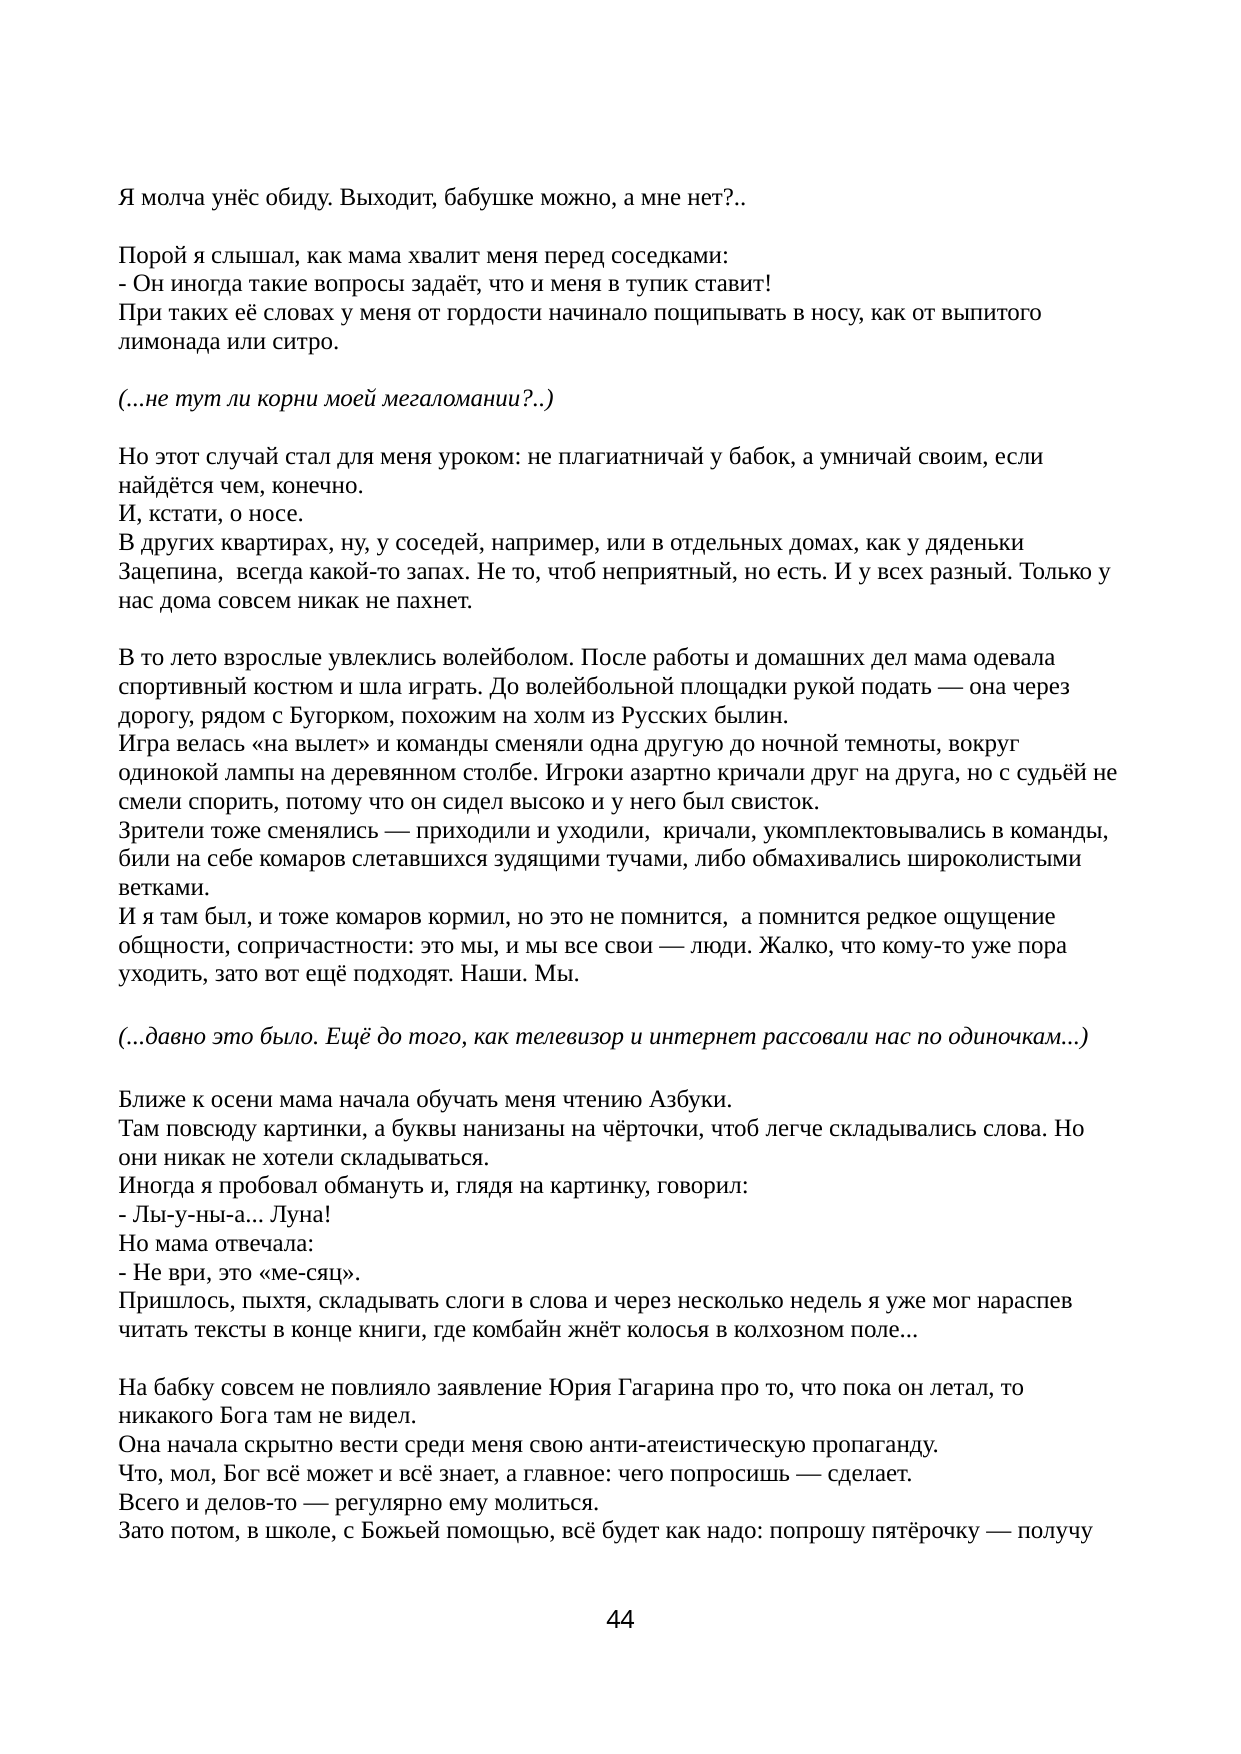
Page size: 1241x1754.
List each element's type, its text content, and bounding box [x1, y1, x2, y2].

text Ближе к осени мама начала обучать меня чтению Азбуки. [118, 1084, 1122, 1113]
text - Лы-у-ны-а... Луна! [118, 1199, 1122, 1228]
text И, кстати, о носе. [118, 498, 1122, 527]
text Там повсюду картинки, а буквы нанизаны на чёрточки, чтоб легче складывались слова. Но они никак не хотели складываться. [118, 1113, 1122, 1170]
text - Он иногда такие вопросы задаёт, что и меня в тупик ставит! [118, 268, 1122, 297]
text Она начала скрытно вести среди меня свою анти-атеистическую пропаганду. [118, 1429, 1122, 1458]
text Я молча унёс обиду. Выходит, бабушке можно, а мне нет?.. [118, 182, 1122, 211]
text (...не тут ли корни моей мегаломании?..) [118, 383, 1122, 412]
text И я там был, и тоже комаров кормил, но это не помнится, а помнится редкое ощущение общности, сопричастности: это мы, и мы все свои — люди. Жалко, что кому-то уже пора уходить, зато вот ещё подходят. Наши. Мы. [118, 901, 1122, 987]
text Но этот случай стал для меня уроком: не плагиатничай у бабок, а умничай своим, если найдётся чем, конечно. [118, 441, 1122, 498]
text Игра велась «на вылет» и команды сменяли одна другую до ночной темноты, вокруг одинокой лампы на деревянном столбе. Игроки азартно кричали друг на друга, но с судьёй не смели спорить, потому что он сидел высоко и у него был свисток. [118, 728, 1122, 815]
text В то лето взрослые увлеклись волейболом. После работы и домашних дел мама одевала спортивный костюм и шла играть. До волейбольной площадки рукой подать — она через дорогу, рядом с Бугорком, похожим на холм из Русских былин. [118, 642, 1122, 728]
text На бабку совсем не повлияло заявление Юрия Гагарина про то, что пока он летал, то никакого Бога там не видел. [118, 1372, 1122, 1429]
text Зато потом, в школе, с Божьей помощью, всё будет как надо: попрошу пятёрочку — получу [118, 1515, 1122, 1544]
text Зрители тоже сменялись — приходили и уходили, кричали, укомплектовывались в команды, били на себе комаров слетавшихся зудящими тучами, либо обмахивались широколистыми ветками. [118, 815, 1122, 901]
text (...давно это было. Ещё до того, как телевизор и интернет рассовали нас по одиночкам...) [118, 1021, 1122, 1050]
text - Не ври, это «ме-сяц». [118, 1257, 1122, 1285]
text Что, мол, Бог всё может и всё знает, а главное: чего попросишь — сделает. [118, 1458, 1122, 1487]
text Всего и делов-то — регулярно ему молиться. [118, 1487, 1122, 1515]
text При таких её словах у меня от гордости начинало пощипывать в носу, как от выпитого лимонада или ситро. [118, 297, 1122, 355]
text Но мама отвечала: [118, 1228, 1122, 1257]
text Иногда я пробовал обмануть и, глядя на картинку, говорил: [118, 1170, 1122, 1199]
text Пришлось, пыхтя, складывать слоги в слова и через несколько недель я уже мог нараспев читать тексты в конце книги, где комбайн жнёт колосья в колхозном поле... [118, 1285, 1122, 1343]
text В других квартирах, ну, у соседей, например, или в отдельных домах, как у дяденьки Зацепина, всегда какой-то запах. Не то, чтоб неприятный, но есть. И у всех разный. Только у нас дома совсем никак не пахнет. [118, 527, 1122, 613]
text Порой я слышал, как мама хвалит меня перед соседками: [118, 240, 1122, 268]
